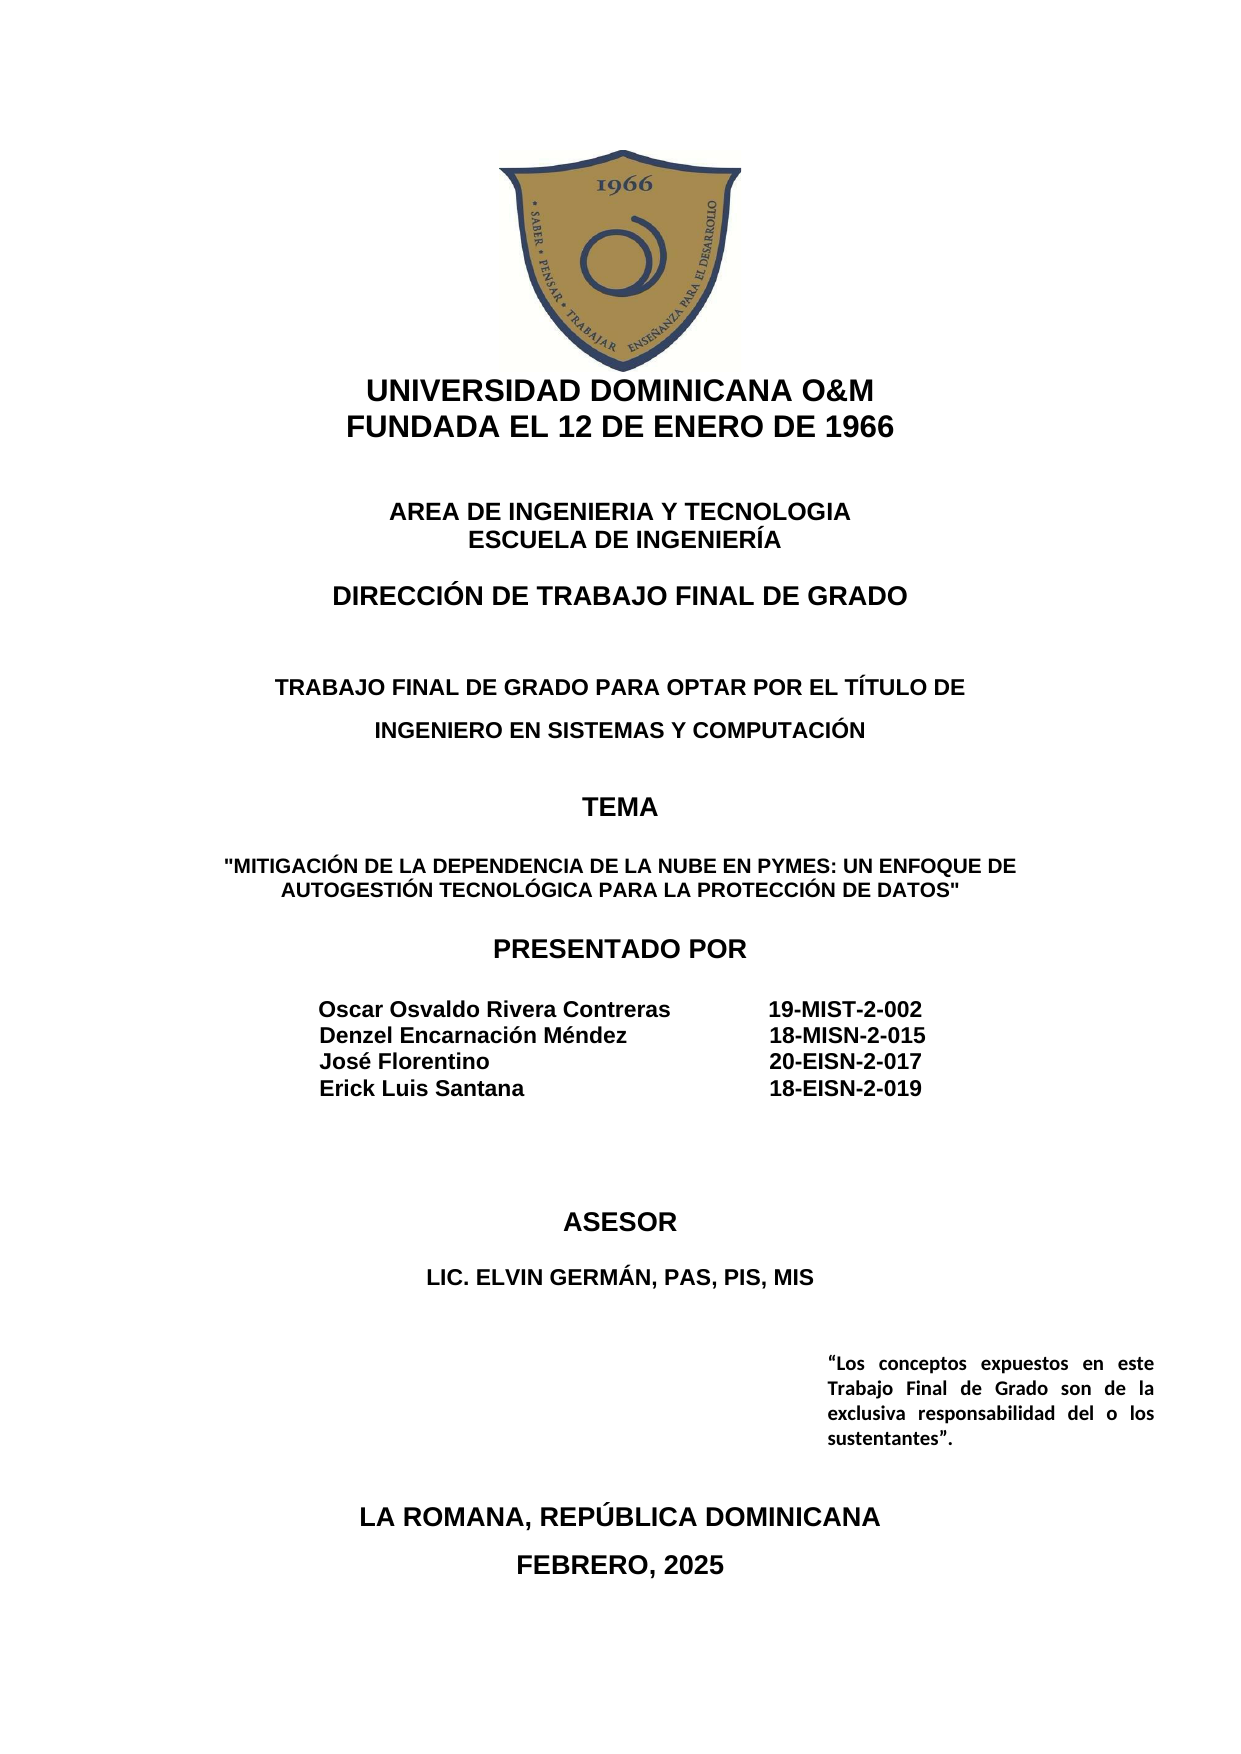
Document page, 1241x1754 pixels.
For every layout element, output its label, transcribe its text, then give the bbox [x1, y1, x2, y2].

text ESCUELA DE INGENIERÍA [159, 525, 1090, 554]
text "MITIGACIÓN DE LA DEPENDENCIA DE LA NUBE EN PYMES: UN ENFOQUE DE AUTOGESTIÓN TECNOLÓGICA PARA LA PROTECCIÓN DE DATOS" [150, 854, 1090, 902]
text Oscar Osvaldo Rivera Contreras 19-MIST-2-002 [150, 996, 1090, 1022]
text AREA DE INGENIERIA Y TECNOLOGIA [150, 496, 1090, 525]
text Erick Luis Santana 18-EISN-2-019 [300, 1074, 1090, 1101]
text PRESENTADO POR [150, 933, 1090, 964]
picture [499, 150, 742, 372]
text FUNDADA EL 12 DE ENERO DE 1966 [150, 408, 1090, 444]
text FEBRERO, 2025 [150, 1549, 1090, 1580]
text TEMA [150, 791, 1090, 823]
text TRABAJO FINAL DE GRADO PARA OPTAR POR EL TÍTULO DE [150, 674, 1090, 700]
text LIC. ELVIN GERMÁN, PAS, PIS, MIS [150, 1264, 1090, 1290]
text DIRECCIÓN DE TRABAJO FINAL DE GRADO [150, 580, 1090, 612]
text Denzel Encarnación Méndez 18-MISN-2-015 [300, 1022, 1090, 1048]
text LA ROMANA, REPÚBLICA DOMINICANA [150, 1501, 1090, 1532]
text ASESOR [150, 1206, 1090, 1238]
text INGENIERO EN SISTEMAS Y COMPUTACIÓN [150, 717, 1090, 743]
text UNIVERSIDAD DOMINICANA O&M [150, 372, 1090, 408]
text José Florentino 20-EISN-2-017 [150, 1048, 1090, 1074]
